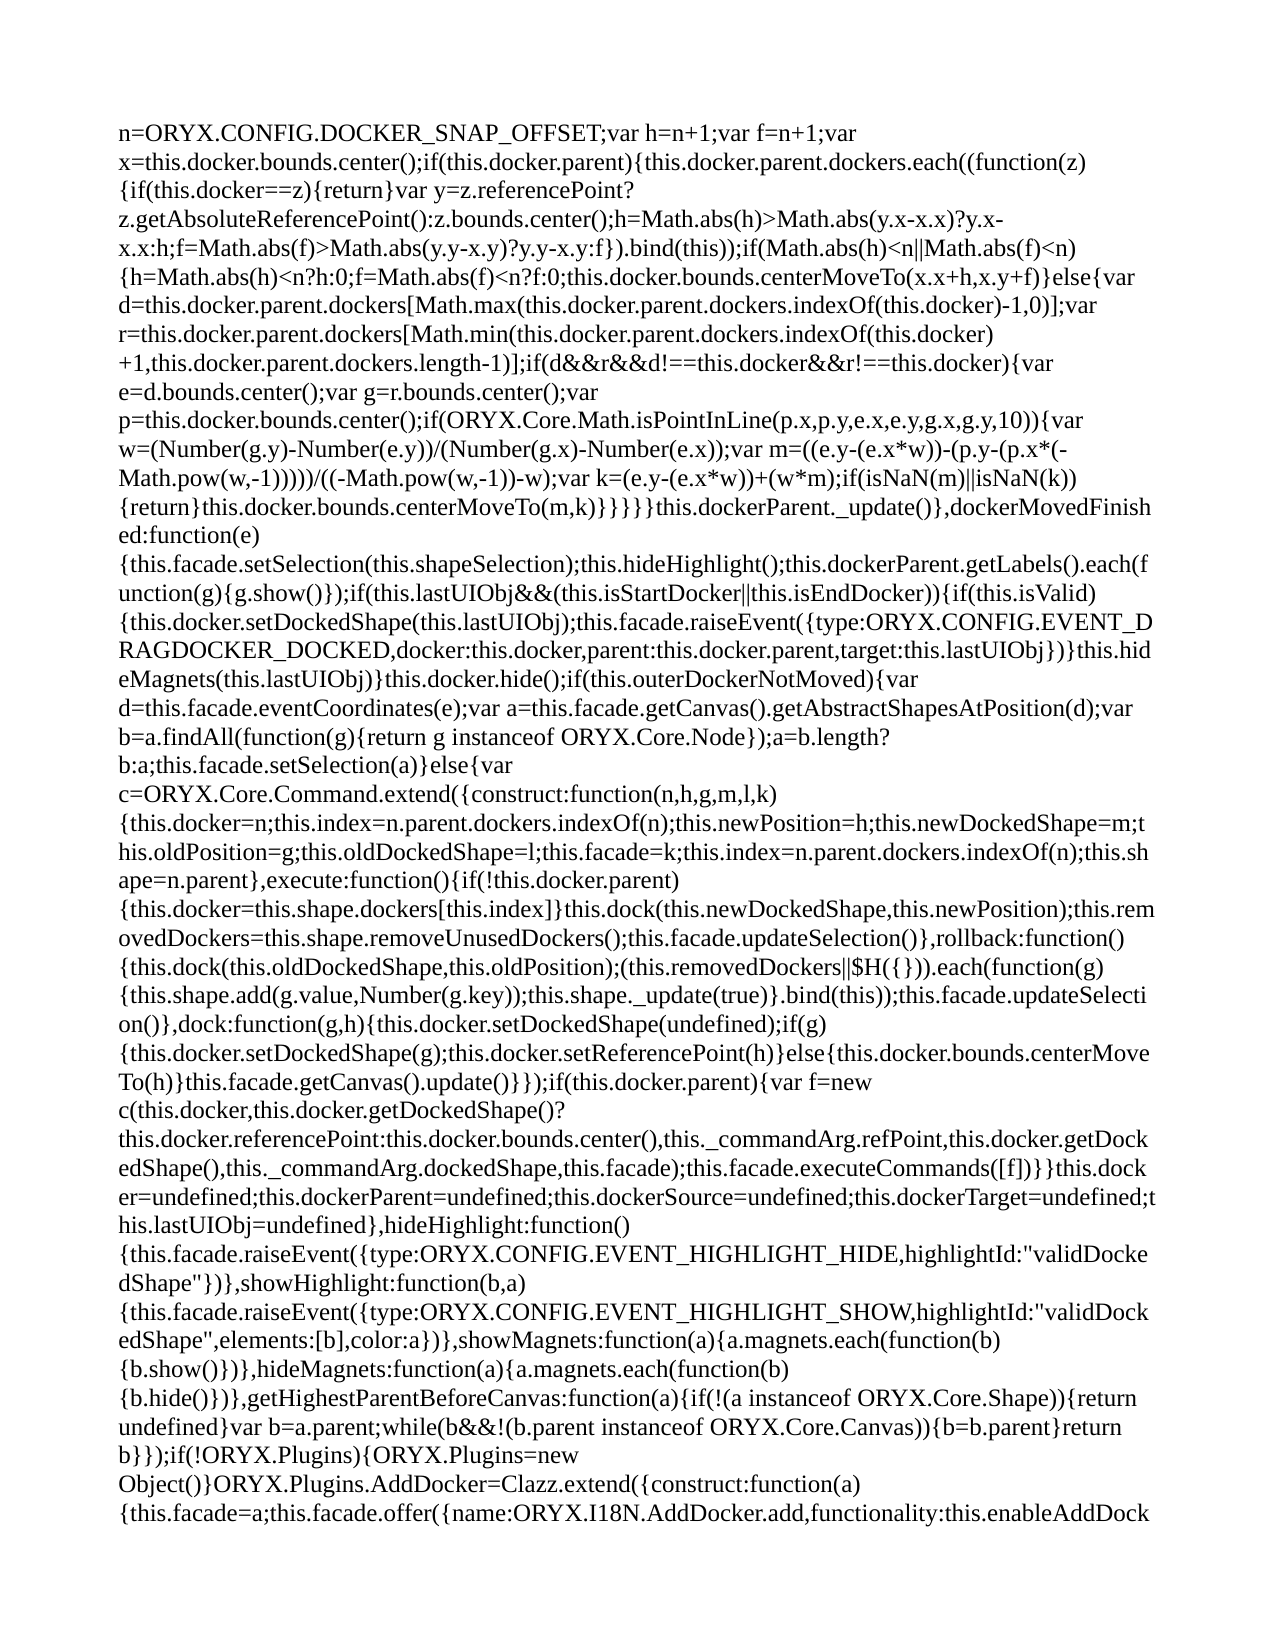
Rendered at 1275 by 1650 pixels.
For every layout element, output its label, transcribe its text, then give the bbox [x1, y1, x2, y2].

text n=ORYX.CONFIG.DOCKER_SNAP_OFFSET;var h=n+1;var f=n+1;var x=this.docker.bounds.center();if(this.docker.parent){this.docker.parent.dockers.each((function(z){if(this.docker==z){return}var y=z.referencePoint?z.getAbsoluteReferencePoint():z.bounds.center();h=Math.abs(h)>Math.abs(y.x-x.x)?y.x-x.x:h;f=Math.abs(f)>Math.abs(y.y-x.y)?y.y-x.y:f}).bind(this));if(Math.abs(h)<n||Math.abs(f)<n){h=Math.abs(h)<n?h:0;f=Math.abs(f)<n?f:0;this.docker.bounds.centerMoveTo(x.x+h,x.y+f)}else{var d=this.docker.parent.dockers[Math.max(this.docker.parent.dockers.indexOf(this.docker)-1,0)];var r=this.docker.parent.dockers[Math.min(this.docker.parent.dockers.indexOf(this.docker)+1,this.docker.parent.dockers.length-1)];if(d&&r&&d!==this.docker&&r!==this.docker){var e=d.bounds.center();var g=r.bounds.center();var p=this.docker.bounds.center();if(ORYX.Core.Math.isPointInLine(p.x,p.y,e.x,e.y,g.x,g.y,10)){var w=(Number(g.y)-Number(e.y))/(Number(g.x)-Number(e.x));var m=((e.y-(e.x*w))-(p.y-(p.x*(-Math.pow(w,-1)))))/((-Math.pow(w,-1))-w);var k=(e.y-(e.x*w))+(w*m);if(isNaN(m)||isNaN(k)){return}this.docker.bounds.centerMoveTo(m,k)}}}}}this.dockerParent._update()},dockerMovedFinished:function(e){this.facade.setSelection(this.shapeSelection);this.hideHighlight();this.dockerParent.getLabels().each(function(g){g.show()});if(this.lastUIObj&&(this.isStartDocker||this.isEndDocker)){if(this.isValid){this.docker.setDockedShape(this.lastUIObj);this.facade.raiseEvent({type:ORYX.CONFIG.EVENT_DRAGDOCKER_DOCKED,docker:this.docker,parent:this.docker.parent,target:this.lastUIObj})}this.hideMagnets(this.lastUIObj)}this.docker.hide();if(this.outerDockerNotMoved){var d=this.facade.eventCoordinates(e);var a=this.facade.getCanvas().getAbstractShapesAtPosition(d);var b=a.findAll(function(g){return g instanceof ORYX.Core.Node});a=b.length?b:a;this.facade.setSelection(a)}else{var c=ORYX.Core.Command.extend({construct:function(n,h,g,m,l,k){this.docker=n;this.index=n.parent.dockers.indexOf(n);this.newPosition=h;this.newDockedShape=m;this.oldPosition=g;this.oldDockedShape=l;this.facade=k;this.index=n.parent.dockers.indexOf(n);this.shape=n.parent},execute:function(){if(!this.docker.parent){this.docker=this.shape.dockers[this.index]}this.dock(this.newDockedShape,this.newPosition);this.removedDockers=this.shape.removeUnusedDockers();this.facade.updateSelection()},rollback:function(){this.dock(this.oldDockedShape,this.oldPosition);(this.removedDockers||$H({})).each(function(g){this.shape.add(g.value,Number(g.key));this.shape._update(true)}.bind(this));this.facade.updateSelection()},dock:function(g,h){this.docker.setDockedShape(undefined);if(g){this.docker.setDockedShape(g);this.docker.setReferencePoint(h)}else{this.docker.bounds.centerMoveTo(h)}this.facade.getCanvas().update()}});if(this.docker.parent){var f=new c(this.docker,this.docker.getDockedShape()?this.docker.referencePoint:this.docker.bounds.center(),this._commandArg.refPoint,this.docker.getDockedShape(),this._commandArg.dockedShape,this.facade);this.facade.executeCommands([f])}}this.docker=undefined;this.dockerParent=undefined;this.dockerSource=undefined;this.dockerTarget=undefined;this.lastUIObj=undefined},hideHighlight:function(){this.facade.raiseEvent({type:ORYX.CONFIG.EVENT_HIGHLIGHT_HIDE,highlightId:"validDockedShape"})},showHighlight:function(b,a){this.facade.raiseEvent({type:ORYX.CONFIG.EVENT_HIGHLIGHT_SHOW,highlightId:"validDockedShape",elements:[b],color:a})},showMagnets:function(a){a.magnets.each(function(b){b.show()})},hideMagnets:function(a){a.magnets.each(function(b){b.hide()})},getHighestParentBeforeCanvas:function(a){if(!(a instanceof ORYX.Core.Shape)){return undefined}var b=a.parent;while(b&&!(b.parent instanceof ORYX.Core.Canvas)){b=b.parent}return b}});if(!ORYX.Plugins){ORYX.Plugins=new Object()}ORYX.Plugins.AddDocker=Clazz.extend({construct:function(a){this.facade=a;this.facade.offer({name:ORYX.I18N.AddDocker.add,functionality:this.enableAddDock [118, 118, 1157, 1527]
